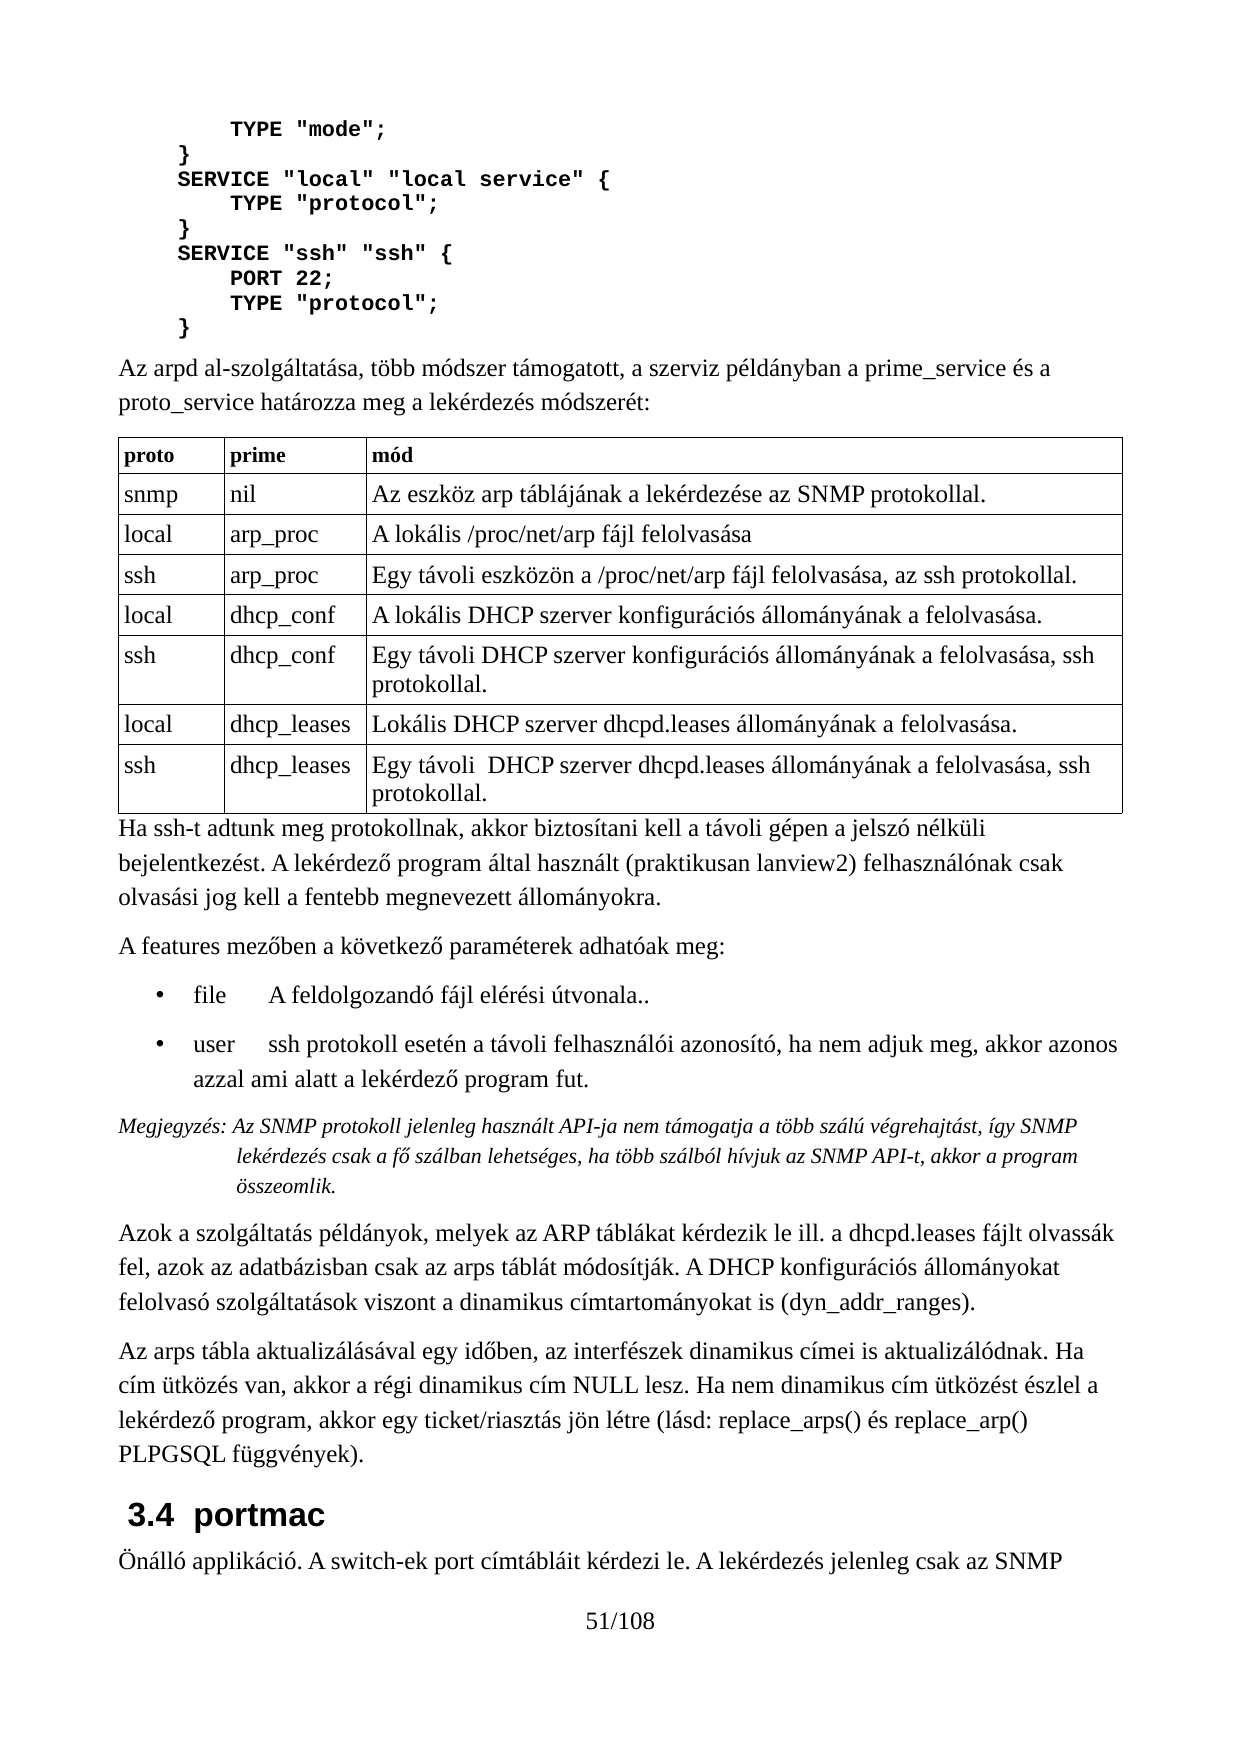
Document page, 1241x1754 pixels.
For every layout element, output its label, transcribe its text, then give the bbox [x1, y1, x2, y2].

list file A feldolgozandó fájl elérési útvonala.. [156, 980, 1122, 1009]
text Az arps tábla aktualizálásával egy időben, az interfészek dinamikus címei is aktualizálódnak. Ha cím ütközés van, akkor a régi dinamikus cím NULL lesz. Ha nem dinamikus cím ütközést észlel a lekérdező program, akkor egy ticket/riasztás jön létre (lásd: replace_arps() és replace_arp() PLPGSQL függvények). [118, 1336, 1122, 1468]
subtitle portmac [118, 1495, 1122, 1533]
text A features mezőben a következő paraméterek adhatóak meg: [118, 931, 1122, 960]
text Önálló applikáció. A switch-ek port címtábláit kérdezi le. A lekérdezés jelenleg csak az SNMP [118, 1546, 1122, 1575]
table_cell dhcp_conf [225, 636, 366, 704]
text Ha ssh-t adtunk meg protokollnak, akkor biztosítani kell a távoli gépen a jelszó nélküli bejelentkezést. A lekérdező program által használt (praktikusan lanview2) felhasználónak csak olvasási jog kell a fentebb megnevezett állományokra. [118, 814, 1122, 911]
table_cell ssh [119, 636, 224, 704]
table_cell local [119, 595, 224, 634]
table_cell nil [225, 474, 366, 514]
table_cell local [119, 515, 224, 554]
text TYPE "mode"; } SERVICE "local" "local service" { TYPE "protocol"; } SERVICE "ssh" "ssh" { PORT 22; TYPE "protocol"; } [177, 118, 1122, 341]
table_cell Egy távoli DHCP szerver dhcpd.leases állományának a felolvasása, ssh protokollal. [367, 745, 1122, 813]
table_header mód [367, 438, 1122, 473]
table_cell Egy távoli DHCP szerver konfigurációs állományának a felolvasása, ssh protokollal. [367, 636, 1122, 704]
table_cell dhcp_conf [225, 595, 366, 634]
list user ssh protokoll esetén a távoli felhasználói azonosító, ha nem adjuk meg, akkor azonos azzal ami alatt a lekérdező program fut. [156, 1029, 1122, 1092]
table_cell Az eszköz arp táblájának a lekérdezése az SNMP protokollal. [367, 474, 1122, 514]
text Az arpd al-szolgáltatása, több módszer támogatott, a szerviz példányban a prime_service és a proto_service határozza meg a lekérdezés módszerét: [118, 353, 1122, 416]
table_cell arp_proc [225, 555, 366, 594]
table_cell dhcp_leases [225, 745, 366, 813]
table_cell snmp [119, 474, 224, 514]
table_header prime [225, 438, 366, 473]
table_cell A lokális DHCP szerver konfigurációs állományának a felolvasása. [367, 595, 1122, 634]
table_cell Lokális DHCP szerver dhcpd.leases állományának a felolvasása. [367, 705, 1122, 744]
table_cell ssh [119, 745, 224, 813]
table_cell arp_proc [225, 515, 366, 554]
table_cell dhcp_leases [225, 705, 366, 744]
text Azok a szolgáltatás példányok, melyek az ARP táblákat kérdezik le ill. a dhcpd.leases fájlt olvassák fel, azok az adatbázisban csak az arps táblát módosítják. A DHCP konfigurációs állományokat felolvasó szolgáltatások viszont a dinamikus címtartományokat is (dyn_addr_ranges). [118, 1218, 1122, 1316]
text Megjegyzés: Az SNMP protokoll jelenleg használt API-ja nem támogatja a több szálú végrehajtást, így SNMP lekérdezés csak a fő szálban lehetséges, ha több szálból hívjuk az SNMP API-t, akkor a program összeomlik. [118, 1113, 1122, 1198]
table_cell A lokális /proc/net/arp fájl felolvasása [367, 515, 1122, 554]
table_header proto [119, 438, 224, 473]
table_cell ssh [119, 555, 224, 594]
table_cell Egy távoli eszközön a /proc/net/arp fájl felolvasása, az ssh protokollal. [367, 555, 1122, 594]
table_cell local [119, 705, 224, 744]
